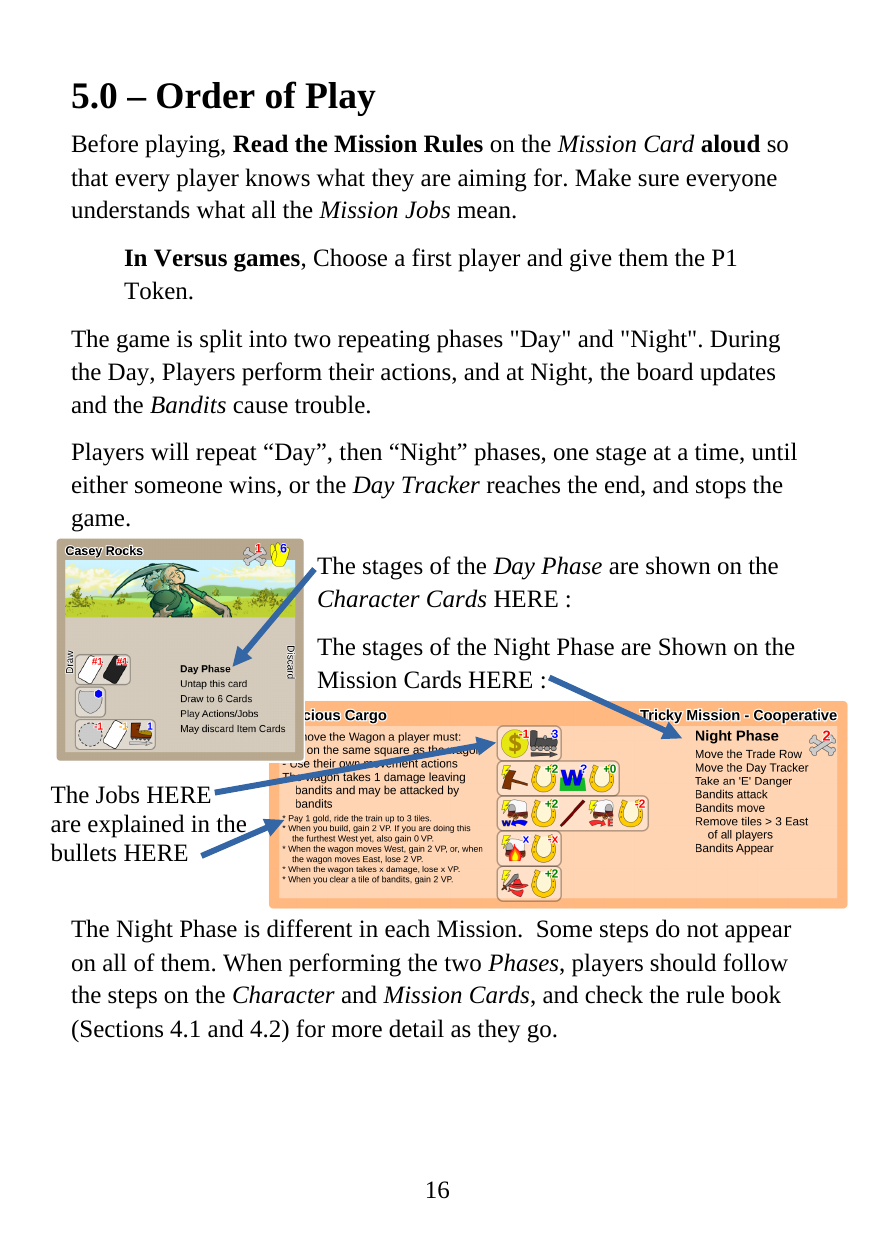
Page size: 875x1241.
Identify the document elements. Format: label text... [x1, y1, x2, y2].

text Before playing, Read the Mission Rules on the Mission Card aloud so that every player knows what they are aiming for. Make sure everyone understands what all the Mission Jobs mean. [71, 129, 803, 224]
text The stages of the Night Phase are Shown on the Mission Cards HERE : [305, 632, 803, 693]
text The Night Phase is different in each Mission. Some steps do not appear on all of them. When performing the two Phases, players should follow the steps on the Character and Mission Cards, and check the rule book (Sections 4.1 and 4.2) for more detail as they go. [71, 763, 803, 1042]
text In Versus games, Choose a first player and give them the P1 Token. [124, 243, 803, 305]
subtitle 5.0 – Order of Play [71, 74, 803, 117]
text The stages of the Day Phase are shown on the Character Cards HERE : [305, 551, 803, 613]
text Players will repeat “Day”, then “Night” phases, one stage at a time, until either someone wins, or the Day Tracker reaches the end, and stops the game. [71, 437, 803, 532]
text The game is split into two repeating phases "Day" and "Night". During the Day, Players perform their actions, and at Night, the board updates and the Bandits cause trouble. [71, 324, 803, 419]
picture [54, 536, 850, 911]
